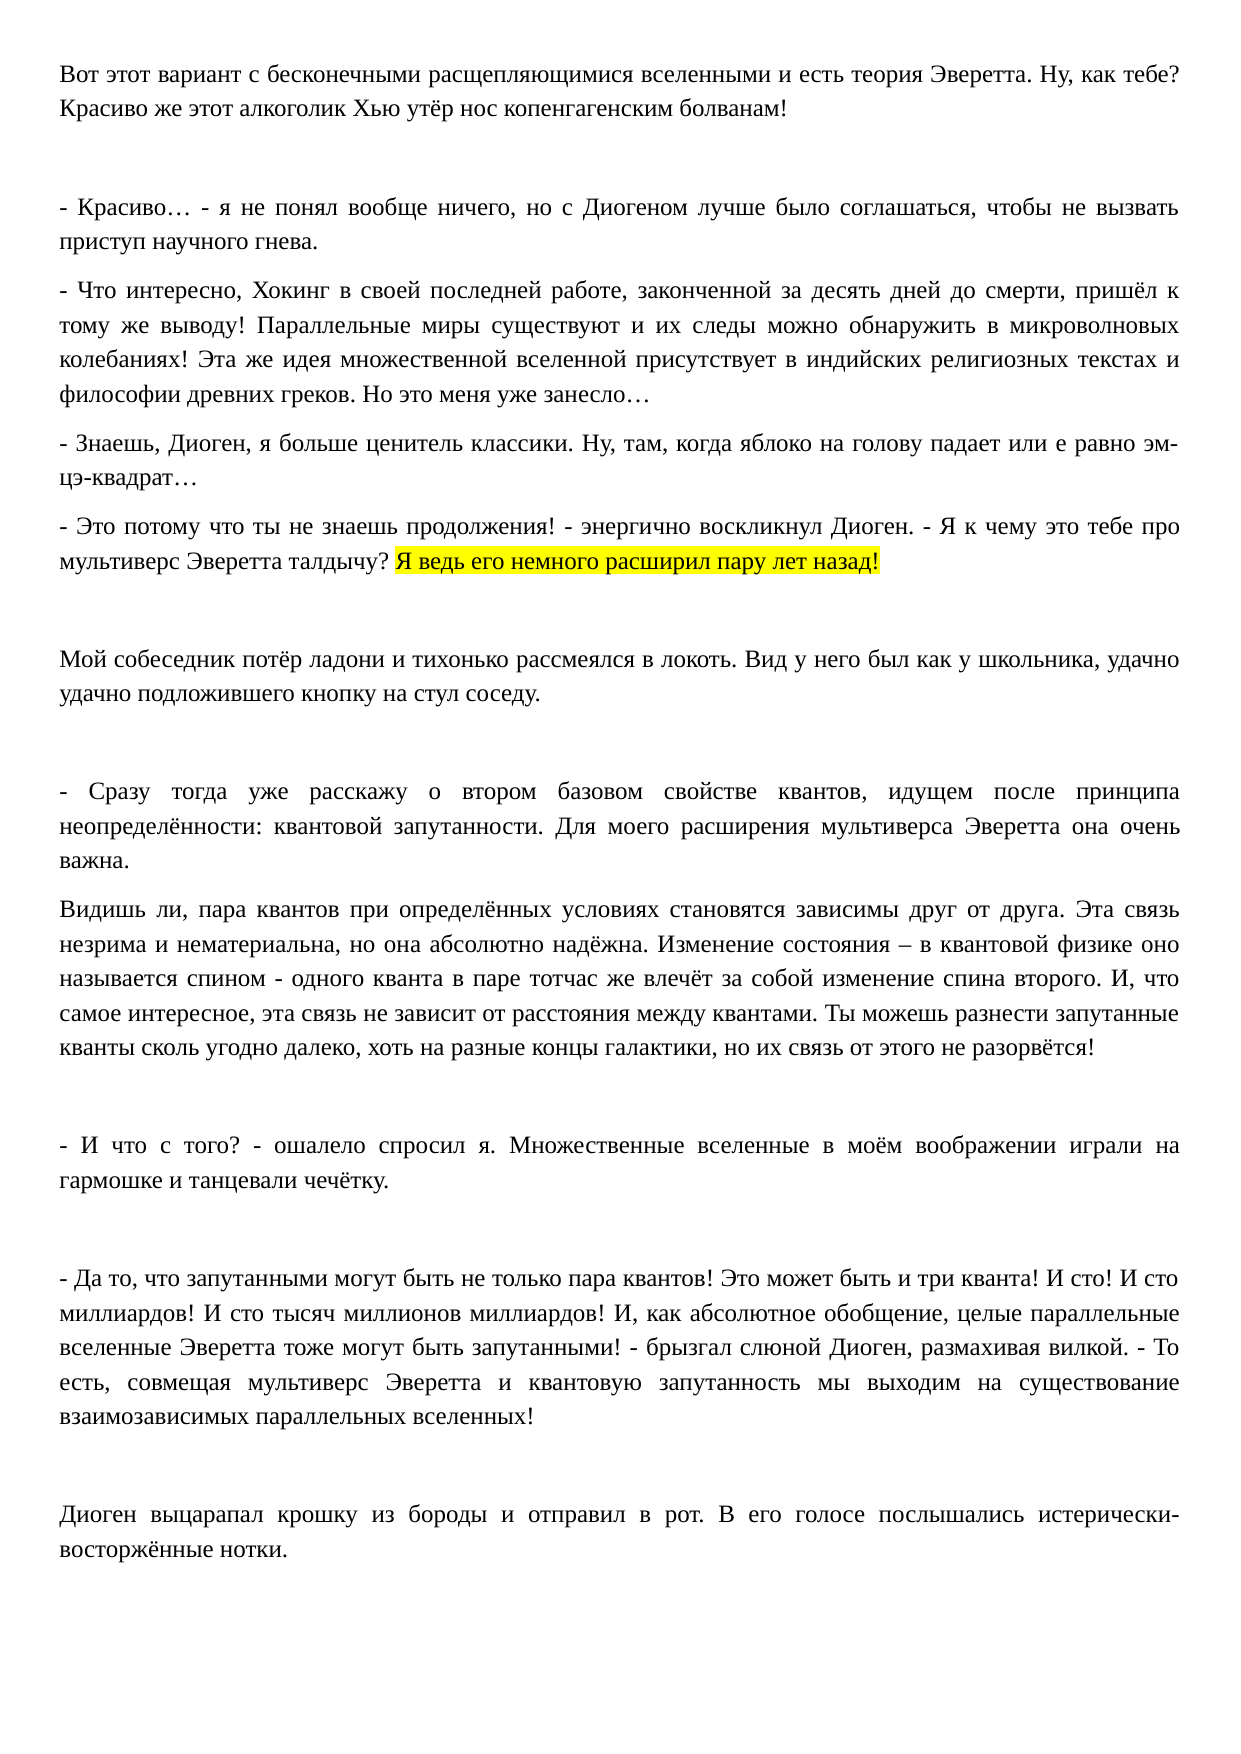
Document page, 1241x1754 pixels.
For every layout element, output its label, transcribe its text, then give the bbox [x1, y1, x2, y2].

text Мой собеседник потёр ладони и тихонько рассмеялся в локоть. Вид у него был как у школьника, удачно удачно подложившего кнопку на стул соседу. [59, 644, 1181, 707]
text - И что с того? - ошалело спросил я. Множественные вселенные в моём воображении играли на гармошке и танцевали чечётку. [59, 1131, 1181, 1194]
text - Красиво… - я не понял вообще ничего, но с Диогеном лучше было соглашаться, чтобы не вызвать приступ научного гнева. [59, 192, 1181, 255]
text Вот этот вариант с бесконечными расщепляющимися вселенными и есть теория Эверетта. Ну, как тебе? Красиво же этот алкоголик Хью утёр нос копенгагенским болванам! [59, 59, 1181, 122]
text - Знаешь, Диоген, я больше ценитель классики. Ну, там, когда яблоко на голову падает или е равно эм-цэ-квадрат… [59, 428, 1181, 491]
text Диоген выцарапал крошку из бороды и отправил в рот. В его голосе послышались истерически-восторжённые нотки. [59, 1499, 1181, 1562]
text Видишь ли, пара квантов при определённых условиях становятся зависимы друг от друга. Эта связь незрима и нематериальна, но она абсолютно надёжна. Изменение состояния – в квантовой физике оно называется спином - одного кванта в паре тотчас же влечёт за собой изменение спина второго. И, что самое интересное, эта связь не зависит от расстояния между квантами. Ты можешь разнести запутанные кванты сколь угодно далеко, хоть на разные концы галактики, но их связь от этого не разорвётся! [59, 894, 1181, 1061]
text - Да то, что запутанными могут быть не только пара квантов! Это может быть и три кванта! И сто! И сто миллиардов! И сто тысяч миллионов миллиардов! И, как абсолютное обобщение, целые параллельные вселенные Эверетта тоже могут быть запутанными! - брызгал слюной Диоген, размахивая вилкой. - То есть, совмещая мультиверс Эверетта и квантовую запутанность мы выходим на существование взаимозависимых параллельных вселенных! [59, 1263, 1181, 1430]
text - Это потому что ты не знаешь продолжения! - энергично воскликнул Диоген. - Я к чему это тебе про мультиверс Эверетта талдычу? Я ведь его немного расширил пару лет назад! [59, 511, 1181, 574]
text - Сразу тогда уже расскажу о втором базовом свойстве квантов, идущем после принципа неопределённости: квантовой запутанности. Для моего расширения мультиверса Эверетта она очень важна. [59, 776, 1181, 874]
text - Что интересно, Хокинг в своей последней работе, законченной за десять дней до смерти, пришёл к тому же выводу! Параллельные миры существуют и их следы можно обнаружить в микроволновых колебаниях! Эта же идея множественной вселенной присутствует в индийских религиозных текстах и философии древних греков. Но это меня уже занесло… [59, 275, 1181, 407]
